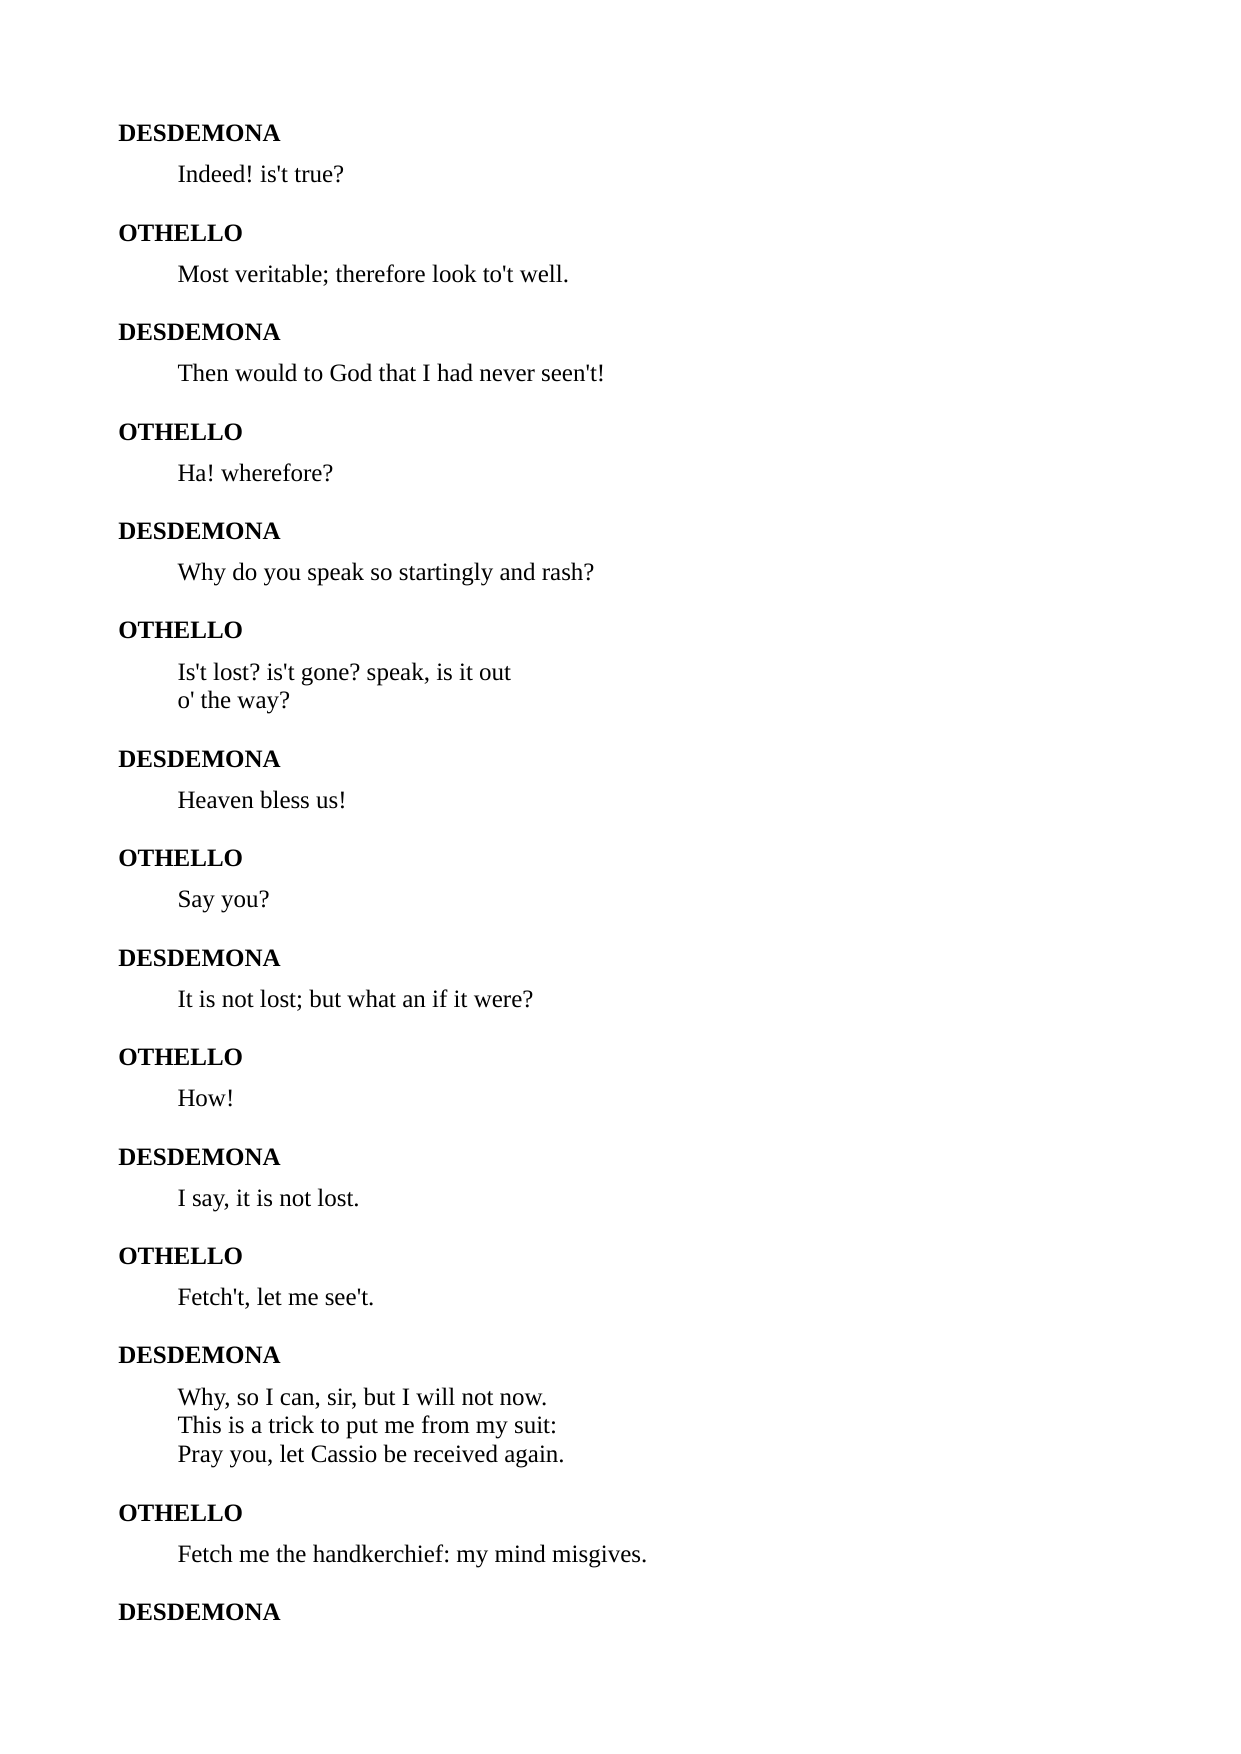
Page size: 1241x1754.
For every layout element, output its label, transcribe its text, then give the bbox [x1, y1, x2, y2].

text Is't lost? is't gone? speak, is it out o' the way? [177, 657, 1063, 714]
text OTHELLO [118, 1498, 1122, 1526]
text OTHELLO [118, 616, 1122, 644]
text OTHELLO [118, 1042, 1122, 1071]
text It is not lost; but what an if it were? [177, 984, 1063, 1013]
text Say you? [177, 884, 1063, 913]
text Heaven bless us! [177, 785, 1063, 814]
text DESDEMONA [118, 744, 1122, 772]
text Ha! wherefore? [177, 458, 1063, 487]
text OTHELLO [118, 843, 1122, 872]
text DESDEMONA [118, 943, 1122, 971]
text Indeed! is't true? [177, 159, 1063, 188]
text DESDEMONA [118, 118, 1122, 147]
text Most veritable; therefore look to't well. [177, 259, 1063, 288]
text DESDEMONA [118, 1597, 1122, 1626]
text How! [177, 1083, 1063, 1112]
text I say, it is not lost. [177, 1183, 1063, 1212]
text Fetch me the handkerchief: my mind misgives. [177, 1539, 1063, 1568]
text OTHELLO [118, 218, 1122, 246]
text DESDEMONA [118, 1142, 1122, 1170]
text Fetch't, let me see't. [177, 1282, 1063, 1311]
text OTHELLO [118, 1241, 1122, 1270]
text DESDEMONA [118, 1341, 1122, 1369]
text Why, so I can, sir, but I will not now. This is a trick to put me from my suit: Pray you, let Cassio be received again. [177, 1382, 1063, 1468]
text Why do you speak so startingly and rash? [177, 557, 1063, 586]
text Then would to God that I had never seen't! [177, 358, 1063, 387]
text OTHELLO [118, 417, 1122, 445]
text DESDEMONA [118, 317, 1122, 346]
text DESDEMONA [118, 516, 1122, 545]
